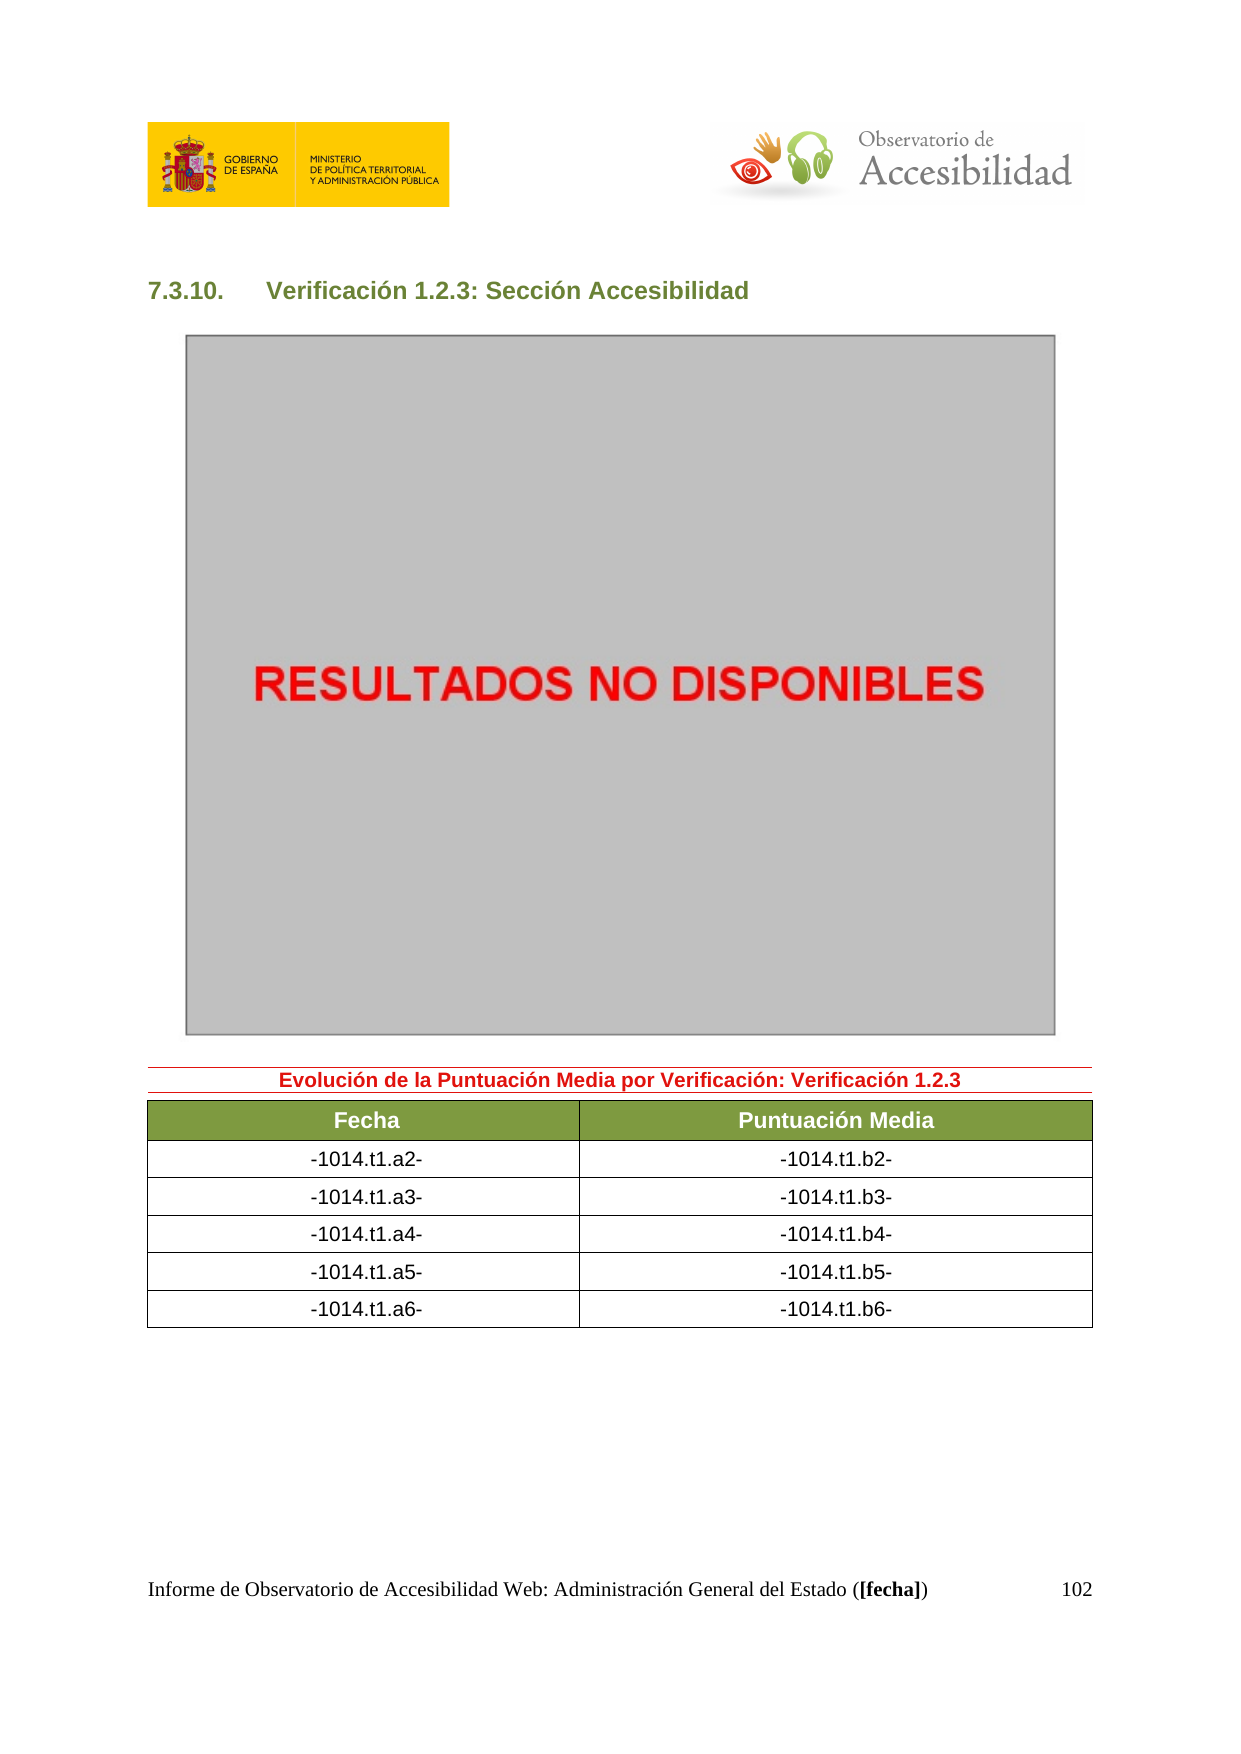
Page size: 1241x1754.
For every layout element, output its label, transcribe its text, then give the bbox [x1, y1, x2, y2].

table_cell -1014.t1.a4- [148, 1216, 579, 1252]
table_cell -1014.t1.a5- [148, 1253, 579, 1290]
picture [710, 122, 1086, 205]
table_cell -1014.t1.b2- [580, 1141, 1092, 1177]
table_header Fecha [148, 1101, 579, 1140]
table_cell -1014.t1.b3- [580, 1178, 1092, 1215]
table_cell -1014.t1.a2- [148, 1141, 579, 1177]
table_cell -1014.t1.b4- [580, 1216, 1092, 1252]
table_header Puntuación Media [580, 1101, 1092, 1140]
text Evolución de la Puntuación Media por Verificación: Verificación 1.2.3 [148, 1068, 1092, 1092]
table_cell -1014.t1.b5- [580, 1253, 1092, 1290]
picture [178, 332, 1062, 1042]
table_cell -1014.t1.a6- [148, 1291, 579, 1327]
table_cell -1014.t1.a3- [148, 1178, 579, 1215]
table_cell -1014.t1.b6- [580, 1291, 1092, 1327]
list Verificación 1.2.3: Sección Accesibilidad [148, 276, 1092, 304]
picture [147, 122, 450, 207]
